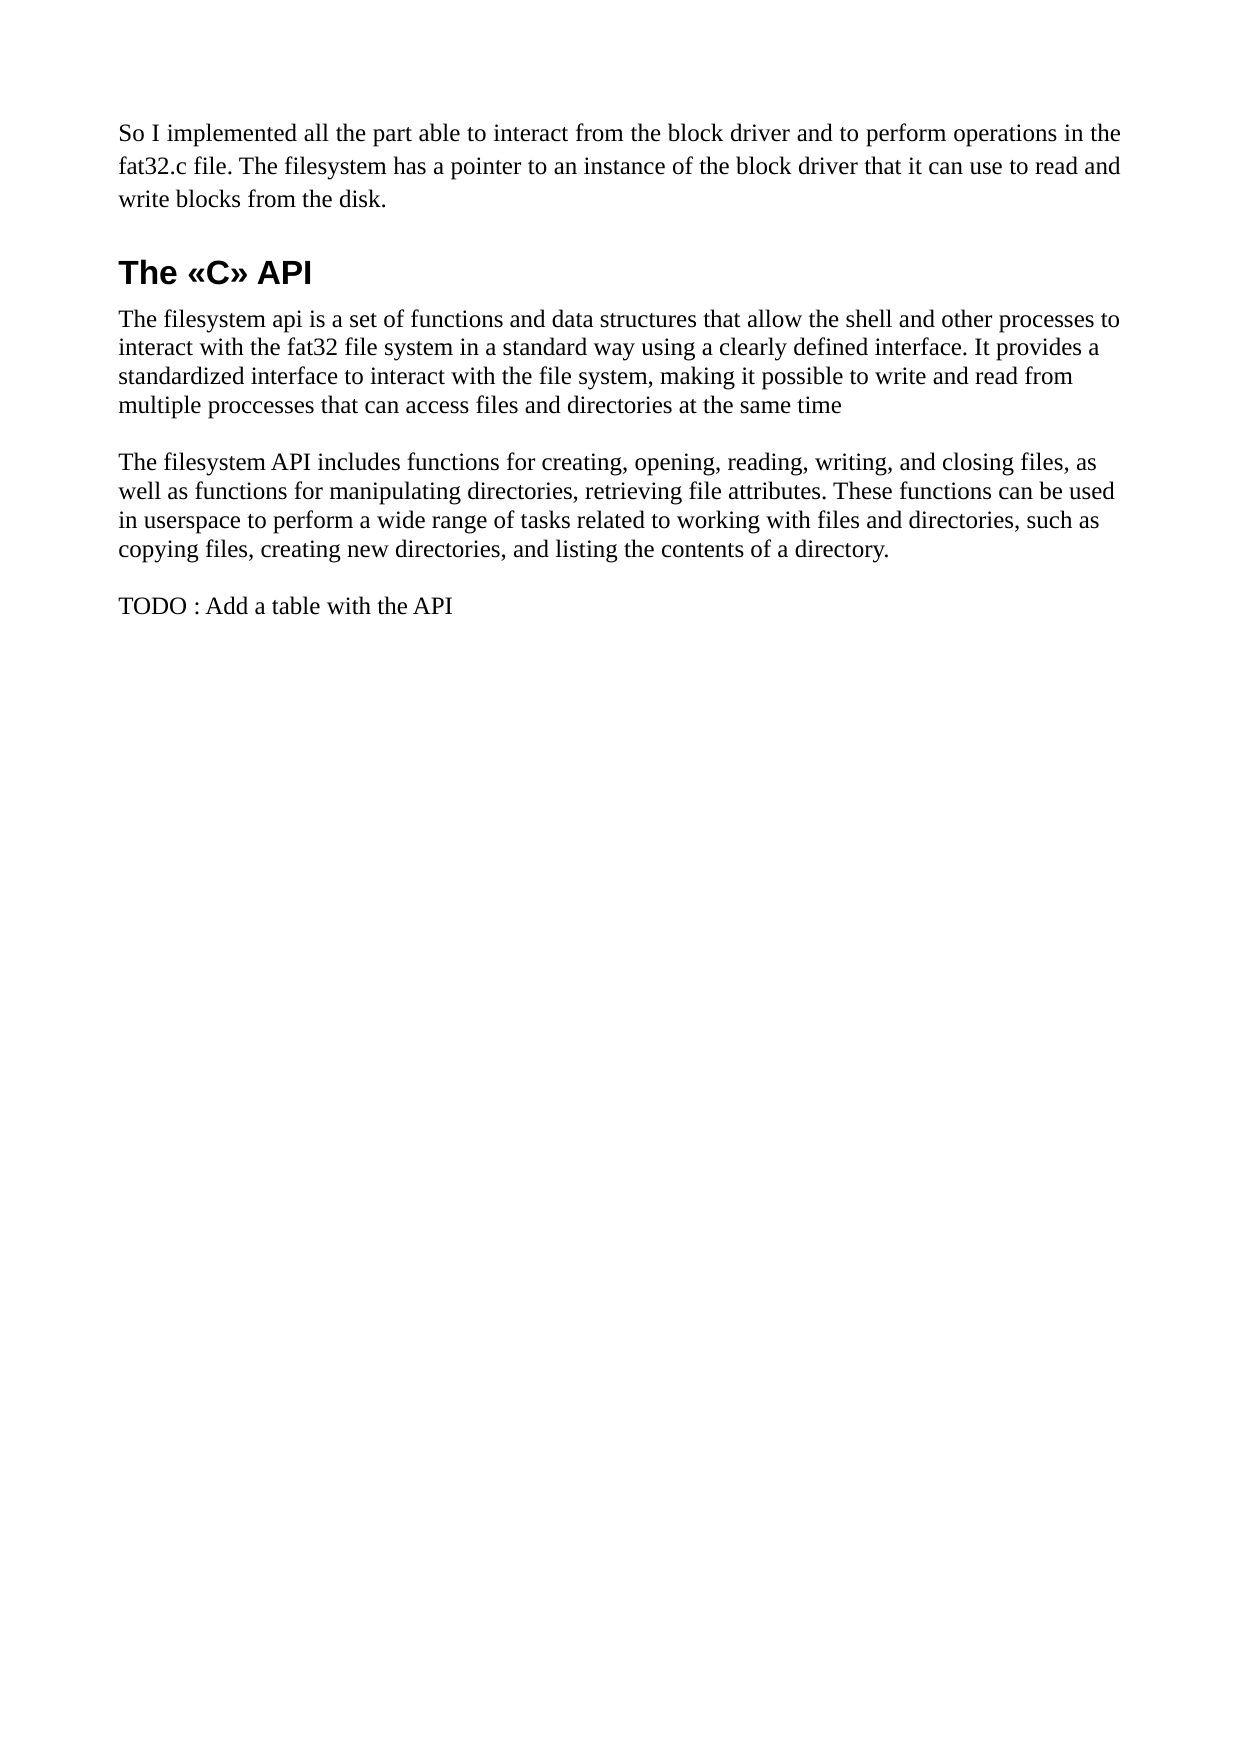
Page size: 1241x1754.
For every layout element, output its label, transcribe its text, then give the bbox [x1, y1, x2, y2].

subtitle The «C» API [118, 253, 1122, 291]
text The filesystem API includes functions for creating, opening, reading, writing, and closing files, as well as functions for manipulating directories, retrieving file attributes. These functions can be used in userspace to perform a wide range of tasks related to working with files and directories, such as copying files, creating new directories, and listing the contents of a directory. [118, 447, 1122, 562]
text The filesystem api is a set of functions and data structures that allow the shell and other processes to interact with the fat32 file system in a standard way using a clearly defined interface. It provides a standardized interface to interact with the file system, making it possible to write and read from multiple proccesses that can access files and directories at the same time [118, 304, 1122, 419]
text So I implemented all the part able to interact from the block driver and to perform operations in the fat32.c file. The filesystem has a pointer to an instance of the block driver that it can use to read and write blocks from the disk. [118, 118, 1122, 213]
text TODO : Add a table with the API [118, 591, 1122, 620]
